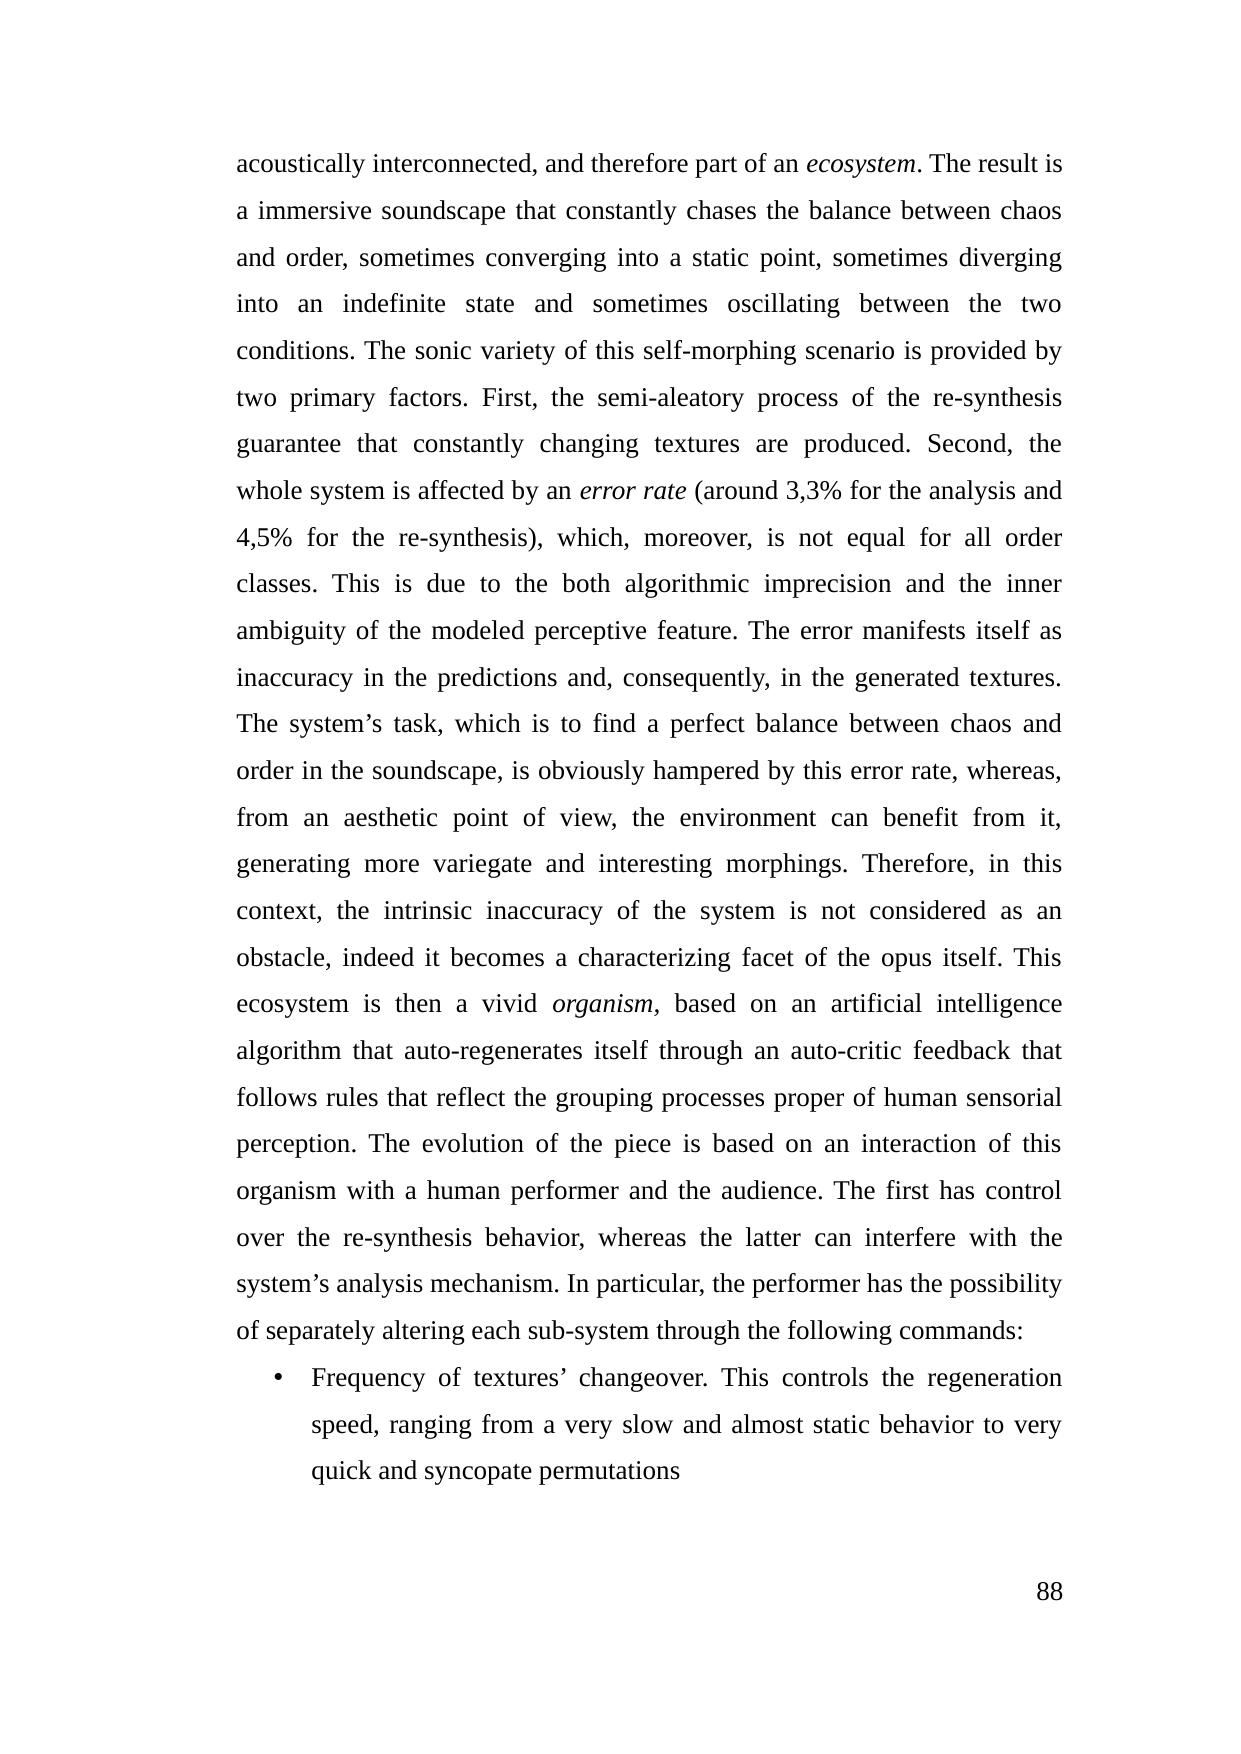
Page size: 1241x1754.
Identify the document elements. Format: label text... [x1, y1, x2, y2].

list Frequency of textures’ changeover. This controls the regeneration speed, ranging from a very slow and almost static behavior to very quick and syncopate permutations [274, 1361, 1063, 1486]
text acoustically interconnected, and therefore part of an ecosystem. The result is a immersive soundscape that constantly chases the balance between chaos and order, sometimes converging into a static point, sometimes diverging into an indefinite state and sometimes oscillating between the two conditions. The sonic variety of this self-morphing scenario is provided by two primary factors. First, the semi-aleatory process of the re-synthesis guarantee that constantly changing textures are produced. Second, the whole system is affected by an error rate (around 3,3% for the analysis and 4,5% for the re-synthesis), which, moreover, is not equal for all order classes. This is due to the both algorithmic imprecision and the inner ambiguity of the modeled perceptive feature. The error manifests itself as inaccuracy in the predictions and, consequently, in the generated textures. The system’s task, which is to find a perfect balance between chaos and order in the soundscape, is obviously hampered by this error rate, whereas, from an aesthetic point of view, the environment can benefit from it, generating more variegate and interesting morphings. Therefore, in this context, the intrinsic inaccuracy of the system is not considered as an obstacle, indeed it becomes a characterizing facet of the opus itself. This ecosystem is then a vivid organism, based on an artificial intelligence algorithm that auto-regenerates itself through an auto-critic feedback that follows rules that reflect the grouping processes proper of human sensorial perception. The evolution of the piece is based on an interaction of this organism with a human performer and the audience. The first has control over the re-synthesis behavior, whereas the latter can interfere with the system’s analysis mechanism. In particular, the performer has the possibility of separately altering each sub-system through the following commands: [236, 148, 1063, 1345]
